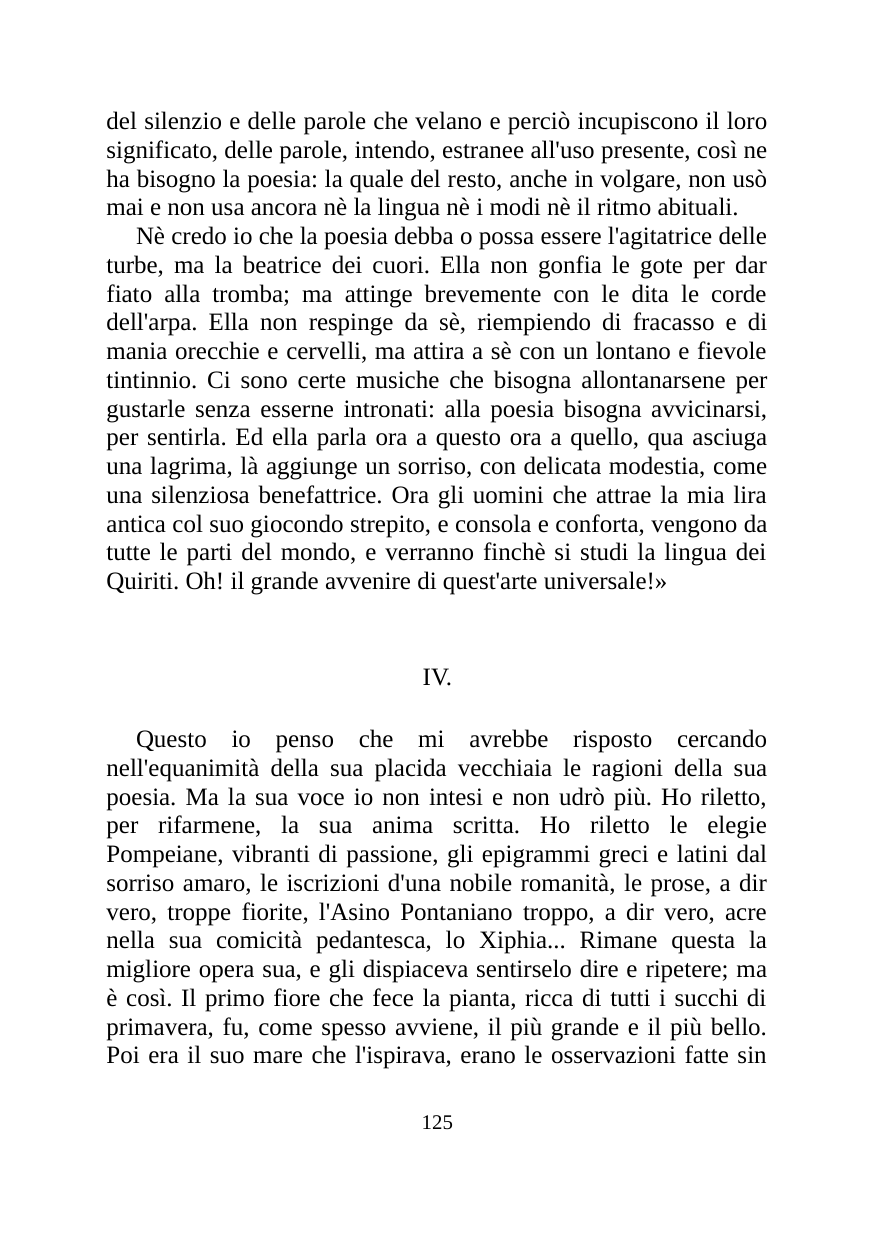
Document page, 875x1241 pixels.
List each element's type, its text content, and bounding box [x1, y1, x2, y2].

text Nè credo io che la poesia debba o possa essere l'agitatrice delle turbe, ma la beatrice dei cuori. Ella non gonfia le gote per dar fiato alla tromba; ma attinge brevemente con le dita le corde dell'arpa. Ella non respinge da sè, riempiendo di fracasso e di mania orecchie e cervelli, ma attira a sè con un lontano e fievole tintinnio. Ci sono certe musiche che bisogna allontanarsene per gustarle senza esserne intronati: alla poesia bisogna avvicinarsi, per sentirla. Ed ella parla ora a questo ora a quello, qua asciuga una lagrima, là aggiunge un sorriso, con delicata modestia, come una silenziosa benefattrice. Ora gli uomini che attrae la mia lira antica col suo giocondo strepito, e consola e conforta, vengono da tutte le parti del mondo, e verranno finchè si studi la lingua dei Quiriti. Oh! il grande avvenire di quest'arte universale!» [106, 221, 768, 595]
text IV. [106, 662, 768, 691]
text del silenzio e delle parole che velano e perciò incupiscono il loro significato, delle parole, intendo, estranee all'uso presente, così ne ha bisogno la poesia: la quale del resto, anche in volgare, non usò mai e non usa ancora nè la lingua nè i modi nè il ritmo abituali. [106, 106, 768, 221]
text Questo io penso che mi avrebbe risposto cercando nell'equanimità della sua placida vecchiaia le ragioni della sua poesia. Ma la sua voce io non intesi e non udrò più. Ho riletto, per rifarmene, la sua anima scritta. Ho riletto le elegie Pompeiane, vibranti di passione, gli epigrammi greci e latini dal sorriso amaro, le iscrizioni d'una nobile romanità, le prose, a dir vero, troppe fiorite, l'Asino Pontaniano troppo, a dir vero, acre nella sua comicità pedantesca, lo Xiphia... Rimane questa la migliore opera sua, e gli dispiaceva sentirselo dire e ripetere; ma è così. Il primo fiore che fece la pianta, ricca di tutti i succhi di primavera, fu, come spesso avviene, il più grande e il più bello. Poi era il suo mare che l'ispirava, erano le osservazioni fatte sin [106, 724, 768, 1069]
